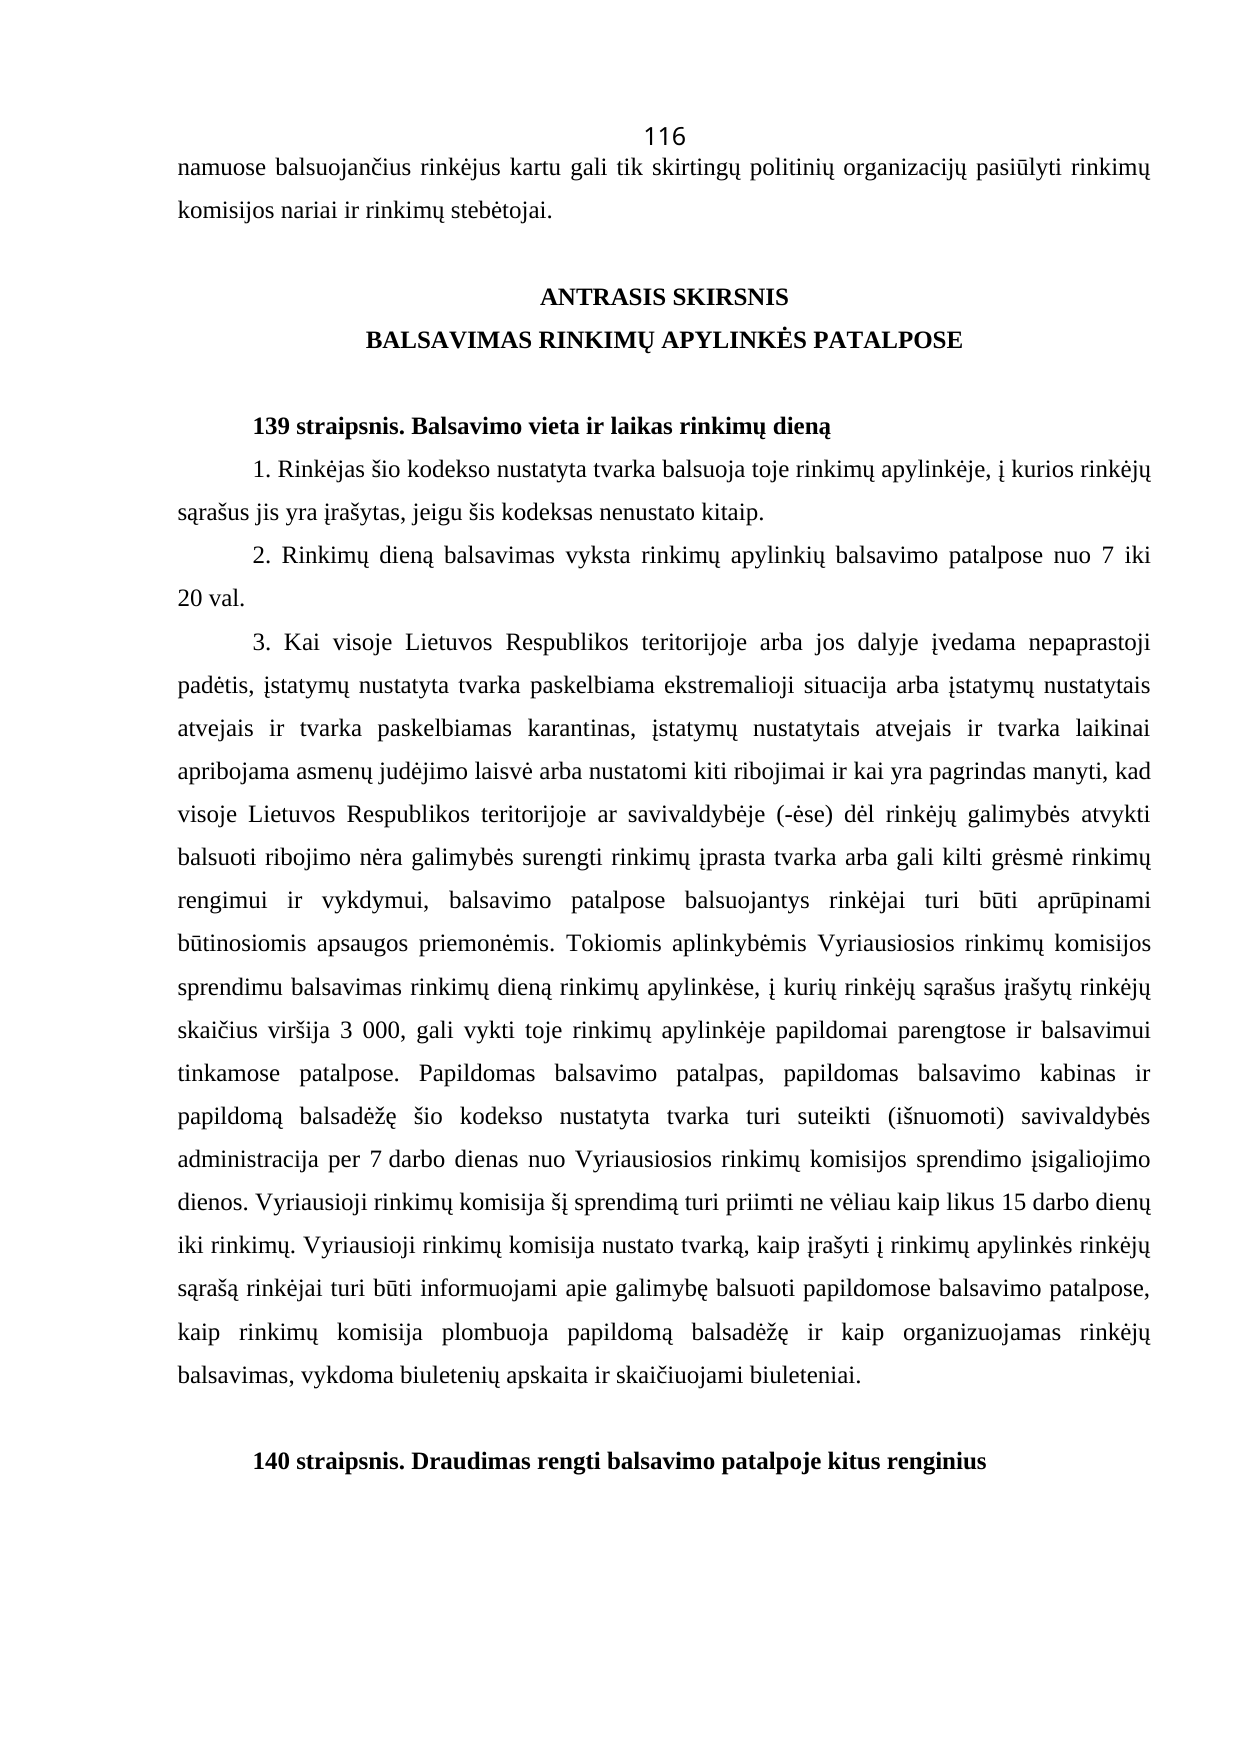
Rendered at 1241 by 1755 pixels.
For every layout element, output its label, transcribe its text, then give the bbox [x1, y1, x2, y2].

text ANTRASIS SKIRSNIS [177, 282, 1152, 310]
text 140 straipsnis. Draudimas rengti balsavimo patalpoje kitus renginius [177, 1446, 1152, 1475]
text 3. Kai visoje Lietuvos Respublikos teritorijoje arba jos dalyje įvedama nepaprastoji padėtis, įstatymų nustatyta tvarka paskelbiama ekstremalioji situacija arba įstatymų nustatytais atvejais ir tvarka paskelbiamas karantinas, įstatymų nustatytais atvejais ir tvarka laikinai apribojama asmenų judėjimo laisvė arba nustatomi kiti ribojimai ir kai yra pagrindas manyti, kad visoje Lietuvos Respublikos teritorijoje ar savivaldybėje (-ėse) dėl rinkėjų galimybės atvykti balsuoti ribojimo nėra galimybės surengti rinkimų įprasta tvarka arba gali kilti grėsmė rinkimų rengimui ir vykdymui, balsavimo patalpose balsuojantys rinkėjai turi būti aprūpinami būtinosiomis apsaugos priemonėmis. Tokiomis aplinkybėmis Vyriausiosios rinkimų komisijos sprendimu balsavimas rinkimų dieną rinkimų apylinkėse, į kurių rinkėjų sąrašus įrašytų rinkėjų skaičius viršija 3 000, gali vykti toje rinkimų apylinkėje papildomai parengtose ir balsavimui tinkamose patalpose. Papildomas balsavimo patalpas, papildomas balsavimo kabinas ir papildomą balsadėžę šio kodekso nustatyta tvarka turi suteikti (išnuomoti) savivaldybės administracija per 7 darbo dienas nuo Vyriausiosios rinkimų komisijos sprendimo įsigaliojimo dienos. Vyriausioji rinkimų komisija šį sprendimą turi priimti ne vėliau kaip likus 15 darbo dienų iki rinkimų. Vyriausioji rinkimų komisija nustato tvarką, kaip įrašyti į rinkimų apylinkės rinkėjų sąrašą rinkėjai turi būti informuojami apie galimybę balsuoti papildomose balsavimo patalpose, kaip rinkimų komisija plombuoja papildomą balsadėžę ir kaip organizuojamas rinkėjų balsavimas, vykdoma biuletenių apskaita ir skaičiuojami biuleteniai. [177, 627, 1152, 1388]
text 2. Rinkimų dieną balsavimas vyksta rinkimų apylinkių balsavimo patalpose nuo 7 iki 20 val. [177, 540, 1152, 612]
text BALSAVIMAS RINKIMŲ APYLINKĖS PATALPOSE [177, 325, 1152, 353]
text 139 straipsnis. Balsavimo vieta ir laikas rinkimų dieną [177, 411, 1152, 440]
text namuose balsuojančius rinkėjus kartu gali tik skirtingų politinių organizacijų pasiūlyti rinkimų komisijos nariai ir rinkimų stebėtojai. [177, 152, 1152, 224]
text 1. Rinkėjas šio kodekso nustatyta tvarka balsuoja toje rinkimų apylinkėje, į kurios rinkėjų sąrašus jis yra įrašytas, jeigu šis kodeksas nenustato kitaip. [177, 454, 1152, 526]
